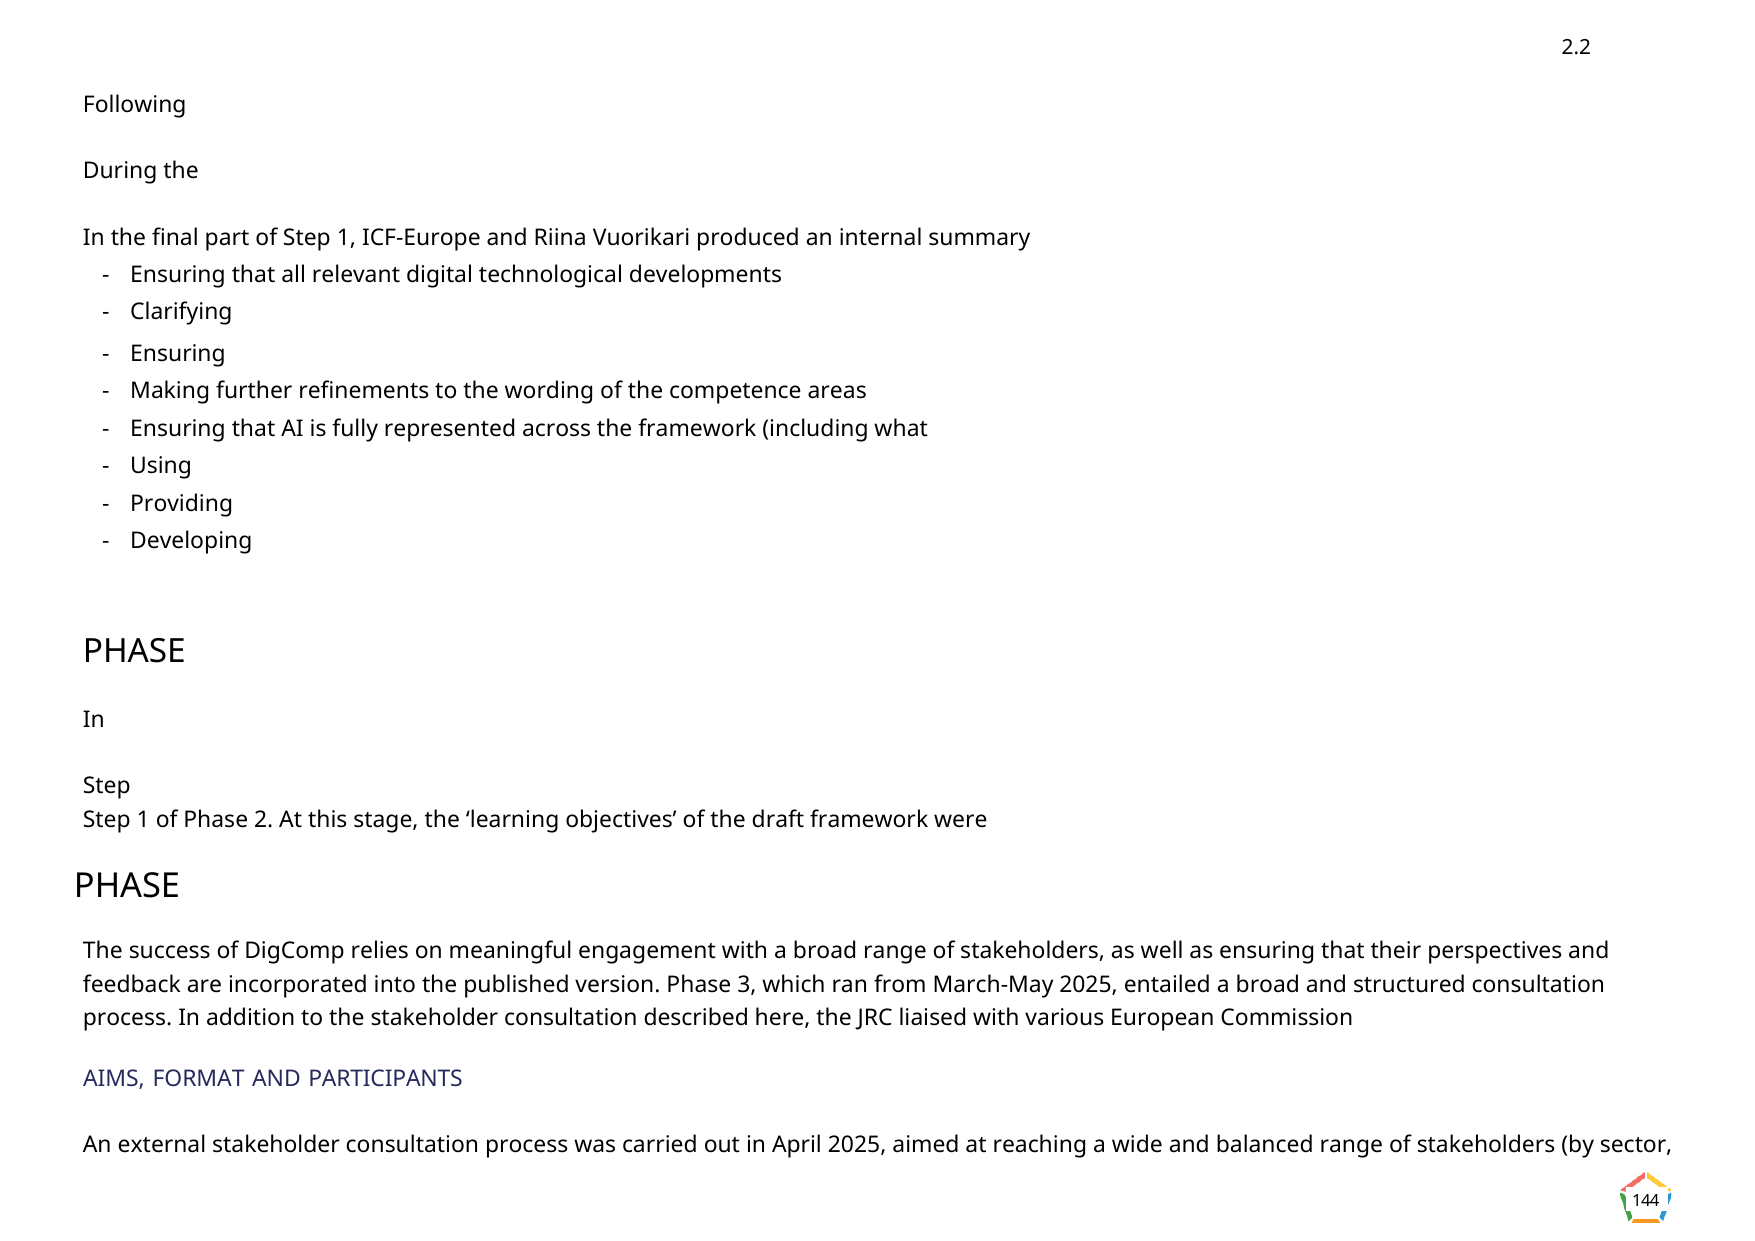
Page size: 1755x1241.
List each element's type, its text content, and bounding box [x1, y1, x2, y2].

list Developing [102, 524, 1710, 556]
list Ensuring that AI is fully represented across the framework (including what [102, 412, 1662, 443]
list Making further refinements to the wording of the competence areas [102, 374, 1671, 406]
text Step [83, 769, 1664, 801]
subtitle PHASE [83, 627, 1710, 672]
text In the final part of Step 1, ICF-Europe and Riina Vuorikari produced an internal summary [83, 221, 1693, 252]
text During the [83, 154, 1702, 185]
text AIMS, FORMAT AND PARTICIPANTS [83, 1062, 1710, 1093]
text Following [83, 88, 1710, 119]
text In [83, 703, 1649, 734]
list Ensuring [102, 337, 1671, 368]
text An external stakeholder consultation process was carried out in April 2025, aimed at reaching a wide and balanced range of stakeholders (by sector, [83, 1128, 1693, 1160]
text Step 1 of Phase 2. At this stage, the ‘learning objectives’ of the draft framework were [83, 803, 1671, 834]
text The success of DigComp relies on meaningful engagement with a broad range of stakeholders, as well as ensuring that their perspectives and feedback are incorporated into the published version. Phase 3, which ran from March-May 2025, entailed a broad and structured consultation process. In addition to the stakeholder consultation described here, the JRC liaised with various European Commission [83, 934, 1693, 1032]
list Ensuring that all relevant digital technological developments [102, 258, 1597, 289]
subtitle PHASE [74, 870, 1710, 904]
list Clarifying [102, 295, 1710, 327]
list Providing [102, 487, 1710, 518]
list Using [102, 449, 1710, 480]
